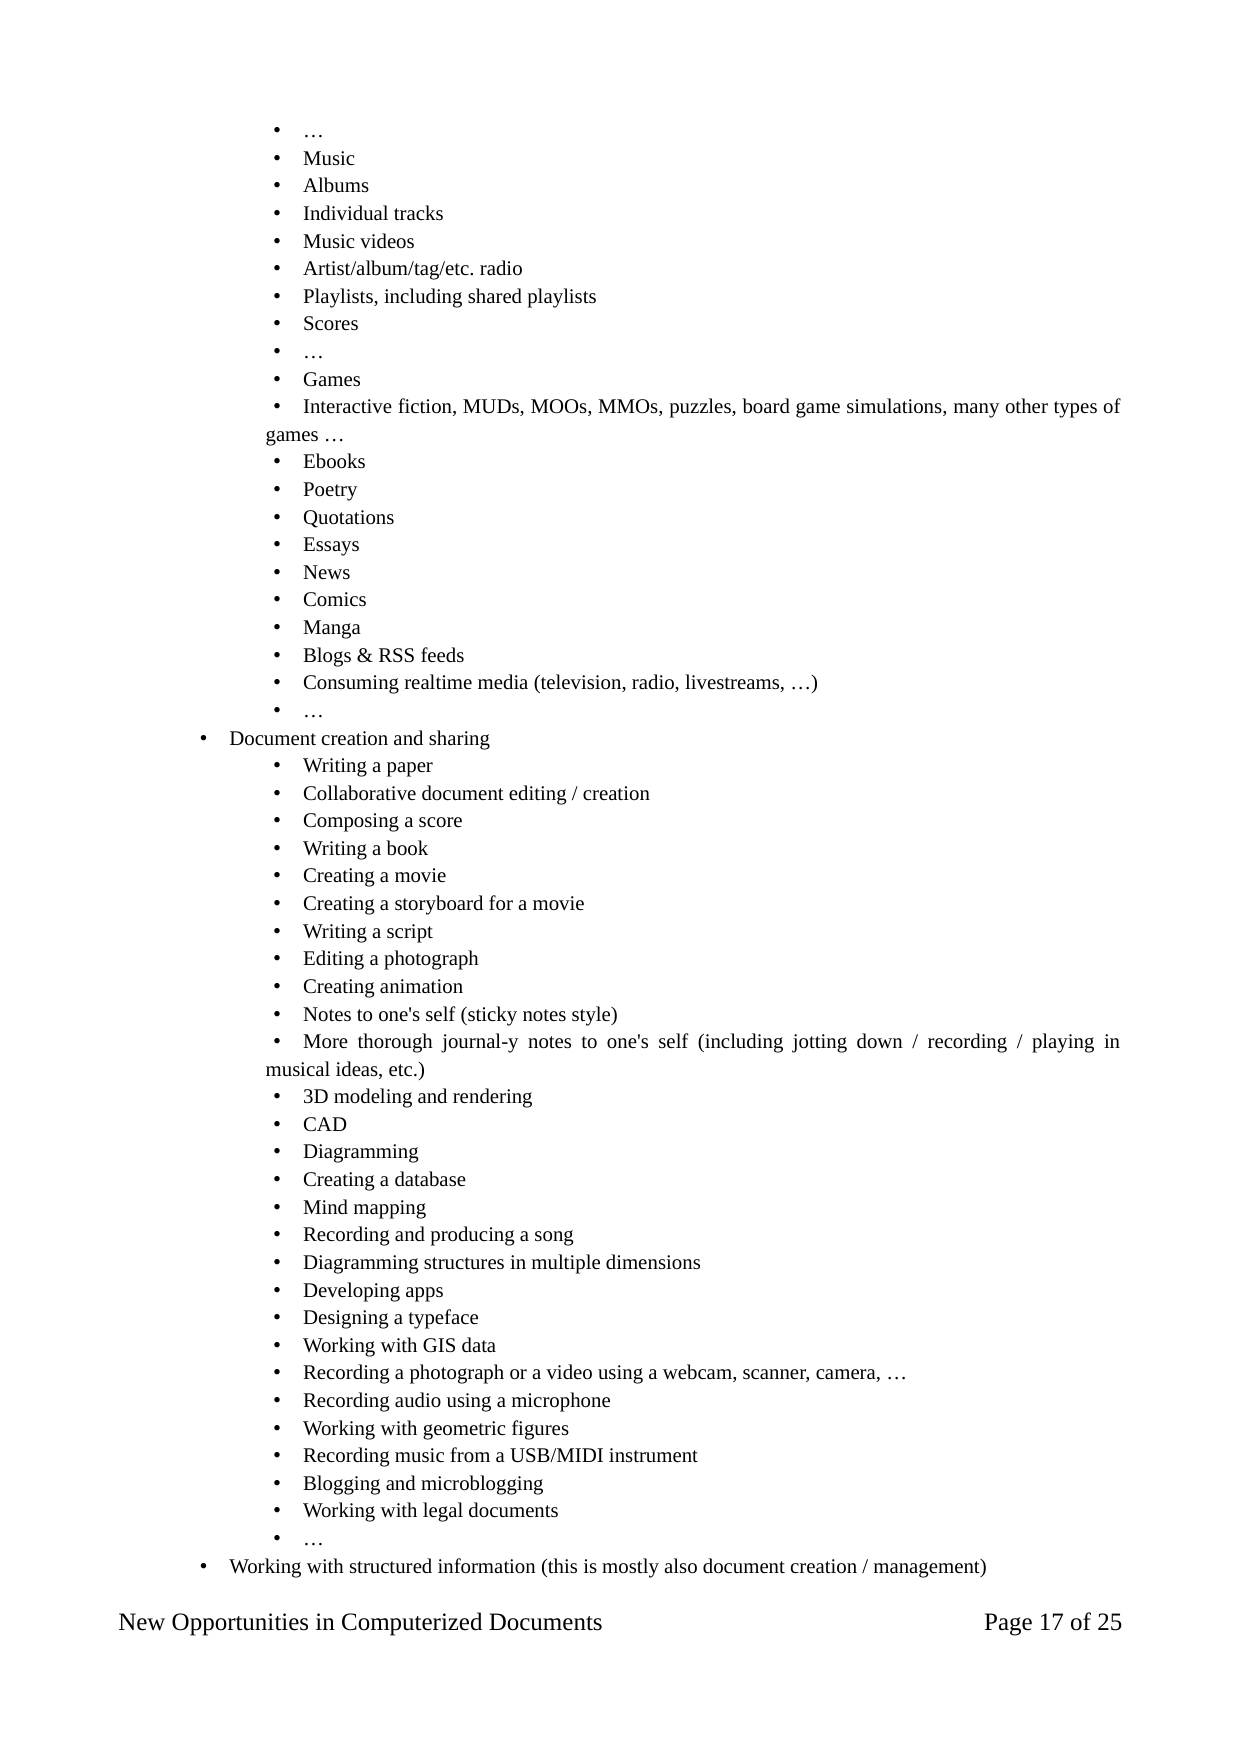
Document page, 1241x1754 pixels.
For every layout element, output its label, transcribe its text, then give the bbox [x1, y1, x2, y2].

list Ebooks [236, 449, 1122, 473]
list … [236, 698, 1122, 722]
list Working with geometric figures [236, 1416, 1122, 1439]
list Playlists, including shared playlists [236, 284, 1122, 308]
list Scores [236, 311, 1122, 335]
list Manga [236, 615, 1122, 639]
list … [236, 1526, 1122, 1550]
list Music [236, 146, 1122, 170]
list Recording music from a USB/MIDI instrument [236, 1443, 1122, 1467]
list 3D modeling and rendering [236, 1084, 1122, 1108]
list Working with structured information (this is mostly also document creation / management) [162, 1553, 1122, 1578]
list Developing apps [236, 1277, 1122, 1302]
list Composing a score [236, 808, 1122, 832]
list Games [236, 367, 1122, 391]
list Poetry [236, 477, 1122, 501]
list News [236, 560, 1122, 584]
list Diagramming structures in multiple dimensions [236, 1250, 1122, 1274]
list … [236, 118, 1122, 142]
list Writing a script [236, 919, 1122, 943]
list Essays [236, 532, 1122, 556]
list Writing a book [236, 836, 1122, 860]
list Notes to one's self (sticky notes style) [236, 1001, 1122, 1026]
list Albums [236, 173, 1122, 197]
list Creating a movie [236, 863, 1122, 887]
list Creating a storyboard for a movie [236, 891, 1122, 915]
list Working with legal documents [236, 1498, 1122, 1522]
list Recording audio using a microphone [236, 1388, 1122, 1412]
list Comics [236, 587, 1122, 611]
list … [236, 339, 1122, 363]
list Creating animation [236, 974, 1122, 998]
list Consuming realtime media (television, radio, livestreams, …) [236, 670, 1122, 694]
list Blogs & RSS feeds [236, 643, 1122, 667]
list Writing a paper [236, 753, 1122, 777]
list Artist/album/tag/etc. radio [236, 256, 1122, 280]
list Diagramming [236, 1139, 1122, 1163]
list Interactive fiction, MUDs, MOOs, MMOs, puzzles, board game simulations, many other types of games … [236, 394, 1122, 446]
list Quotations [236, 504, 1122, 529]
list Blogging and microblogging [236, 1471, 1122, 1495]
list Collaborative document editing / creation [236, 781, 1122, 805]
list More thorough journal-y notes to one's self (including jotting down / recording / playing in musical ideas, etc.) [236, 1029, 1122, 1081]
list Working with GIS data [236, 1333, 1122, 1357]
list CAD [236, 1112, 1122, 1136]
list Recording a photograph or a video using a webcam, scanner, camera, … [236, 1360, 1122, 1384]
list Designing a typeface [236, 1305, 1122, 1329]
list Recording and producing a song [236, 1222, 1122, 1246]
list Document creation and sharing [162, 725, 1122, 749]
list Individual tracks [236, 201, 1122, 225]
list Editing a photograph [236, 946, 1122, 970]
list Mind mapping [236, 1195, 1122, 1219]
list Creating a database [236, 1167, 1122, 1191]
list Music videos [236, 228, 1122, 253]
